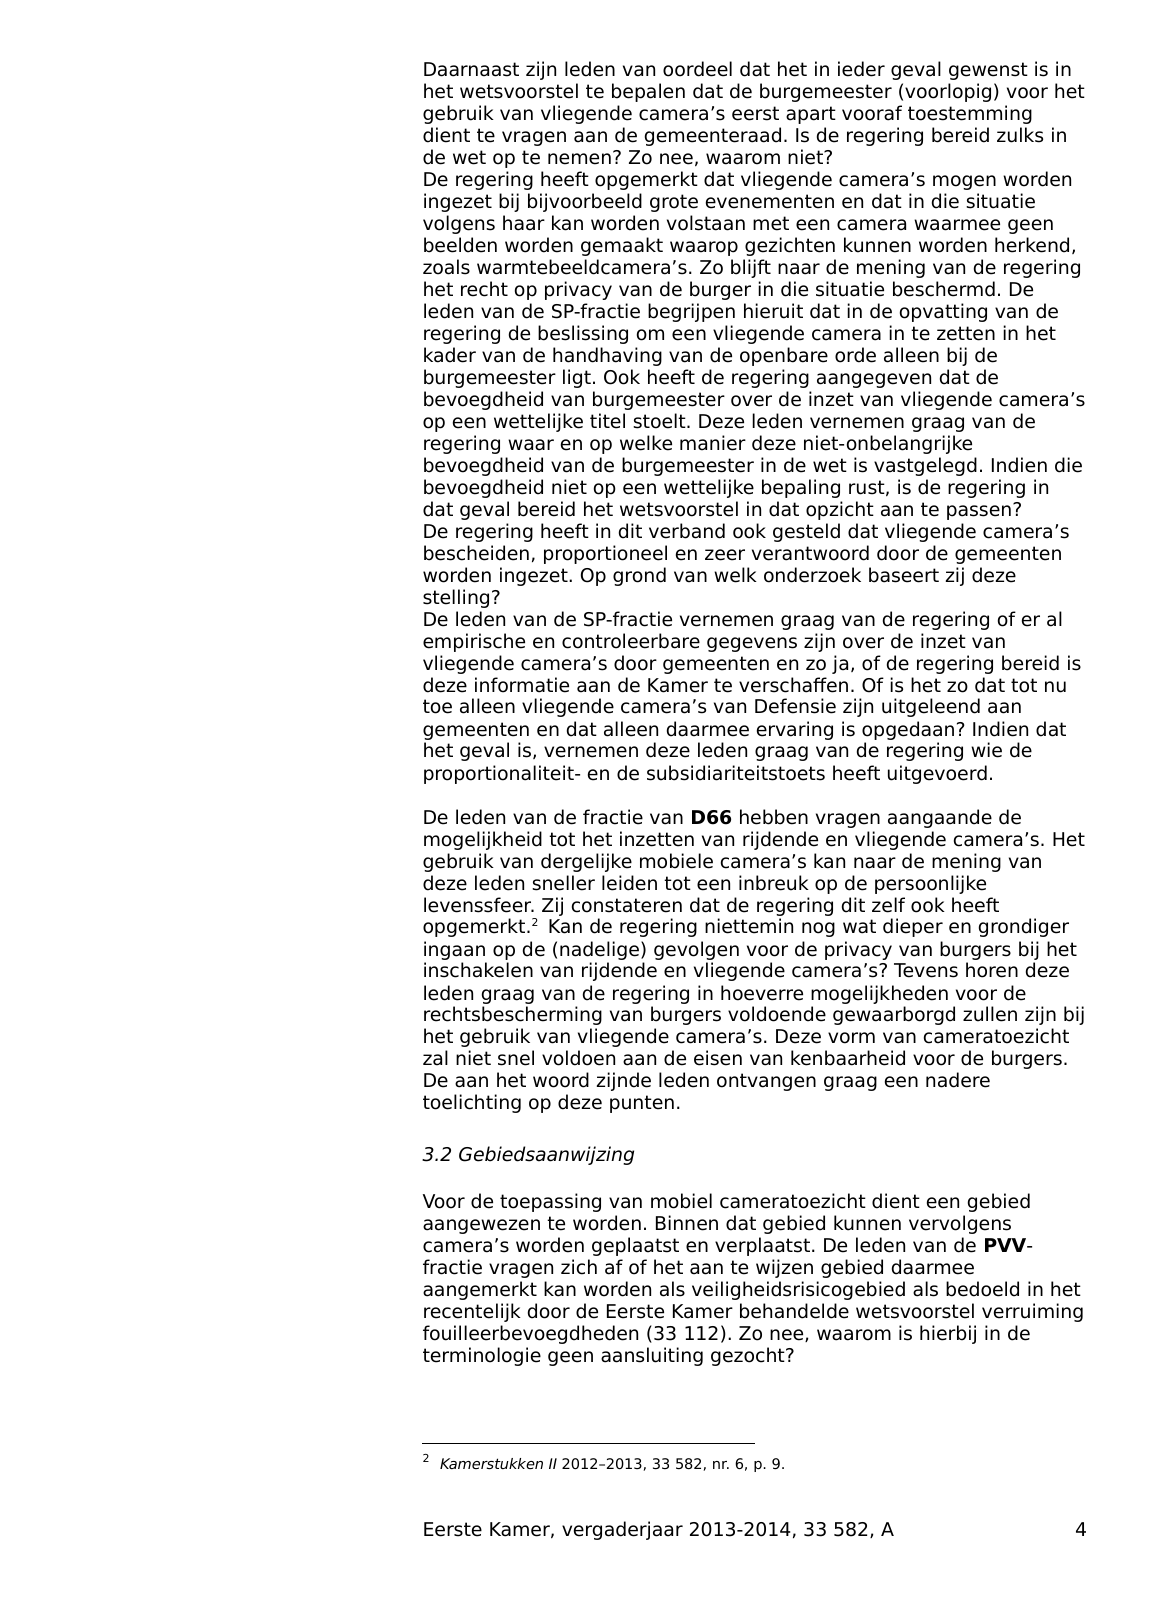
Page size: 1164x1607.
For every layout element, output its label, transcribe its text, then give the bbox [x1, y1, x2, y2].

text De regering heeft opgemerkt dat vliegende camera’s mogen worden ingezet bij bijvoorbeeld grote evenementen en dat in die situatie volgens haar kan worden volstaan met een camera waarmee geen beelden worden gemaakt waarop gezichten kunnen worden herkend, zoals warmtebeeldcamera’s. Zo blijft naar de mening van de regering het recht op privacy van de burger in die situatie beschermd. De leden van de SP-fractie begrijpen hieruit dat in de opvatting van de regering de beslissing om een vliegende camera in te zetten in het kader van de handhaving van de openbare orde alleen bij de burgemeester ligt. Ook heeft de regering aangegeven dat de bevoegdheid van burgemeester over de inzet van vliegende camera’s op een wettelijke titel stoelt. Deze leden vernemen graag van de regering waar en op welke manier deze niet-onbelangrijke bevoegdheid van de burgemeester in de wet is vastgelegd. Indien die bevoegdheid niet op een wettelijke bepaling rust, is de regering in dat geval bereid het wetsvoorstel in dat opzicht aan te passen? [422, 169, 1087, 521]
text Daarnaast zijn leden van oordeel dat het in ieder geval gewenst is in het wetsvoorstel te bepalen dat de burgemeester (voorlopig) voor het gebruik van vliegende camera’s eerst apart vooraf toestemming dient te vragen aan de gemeenteraad. Is de regering bereid zulks in de wet op te nemen? Zo nee, waarom niet? [422, 59, 1087, 169]
subtitle 3.2 Gebiedsaanwijzing [422, 1144, 1087, 1166]
text De regering heeft in dit verband ook gesteld dat vliegende camera’s bescheiden, proportioneel en zeer verantwoord door de gemeenten worden ingezet. Op grond van welk onderzoek baseert zij deze stelling? [422, 521, 1087, 608]
text Kamerstukken II 2012–2013, 33 582, nr. 6, p. 9. [422, 1452, 1087, 1474]
text De leden van de fractie van D66 hebben vragen aangaande de mogelijkheid tot het inzetten van rijdende en vliegende camera’s. Het gebruik van dergelijke mobiele camera’s kan naar de mening van deze leden sneller leiden tot een inbreuk op de persoonlijke levenssfeer. Zij constateren dat de regering dit zelf ook heeft opgemerkt. Kan de regering niettemin nog wat dieper en grondiger ingaan op de (nadelige) gevolgen voor de privacy van burgers bij het inschakelen van rijdende en vliegende camera’s? Tevens horen deze leden graag van de regering in hoeverre mogelijkheden voor de rechtsbescherming van burgers voldoende gewaarborgd zullen zijn bij het gebruik van vliegende camera’s. Deze vorm van cameratoezicht zal niet snel voldoen aan de eisen van kenbaarheid voor de burgers. De aan het woord zijnde leden ontvangen graag een nadere toelichting op deze punten. [422, 807, 1087, 1114]
text De leden van de SP-fractie vernemen graag van de regering of er al empirische en controleerbare gegevens zijn over de inzet van vliegende camera’s door gemeenten en zo ja, of de regering bereid is deze informatie aan de Kamer te verschaffen. Of is het zo dat tot nu toe alleen vliegende camera’s van Defensie zijn uitgeleend aan gemeenten en dat alleen daarmee ervaring is opgedaan? Indien dat het geval is, vernemen deze leden graag van de regering wie de proportionaliteit- en de subsidiariteitstoets heeft uitgevoerd. [422, 608, 1087, 784]
text Voor de toepassing van mobiel cameratoezicht dient een gebied aangewezen te worden. Binnen dat gebied kunnen vervolgens camera’s worden geplaatst en verplaatst. De leden van de PVV-fractie vragen zich af of het aan te wijzen gebied daarmee aangemerkt kan worden als veiligheidsrisicogebied als bedoeld in het recentelijk door de Eerste Kamer behandelde wetsvoorstel verruiming fouilleerbevoegdheden (33 112). Zo nee, waarom is hierbij in de terminologie geen aansluiting gezocht? [422, 1191, 1087, 1367]
